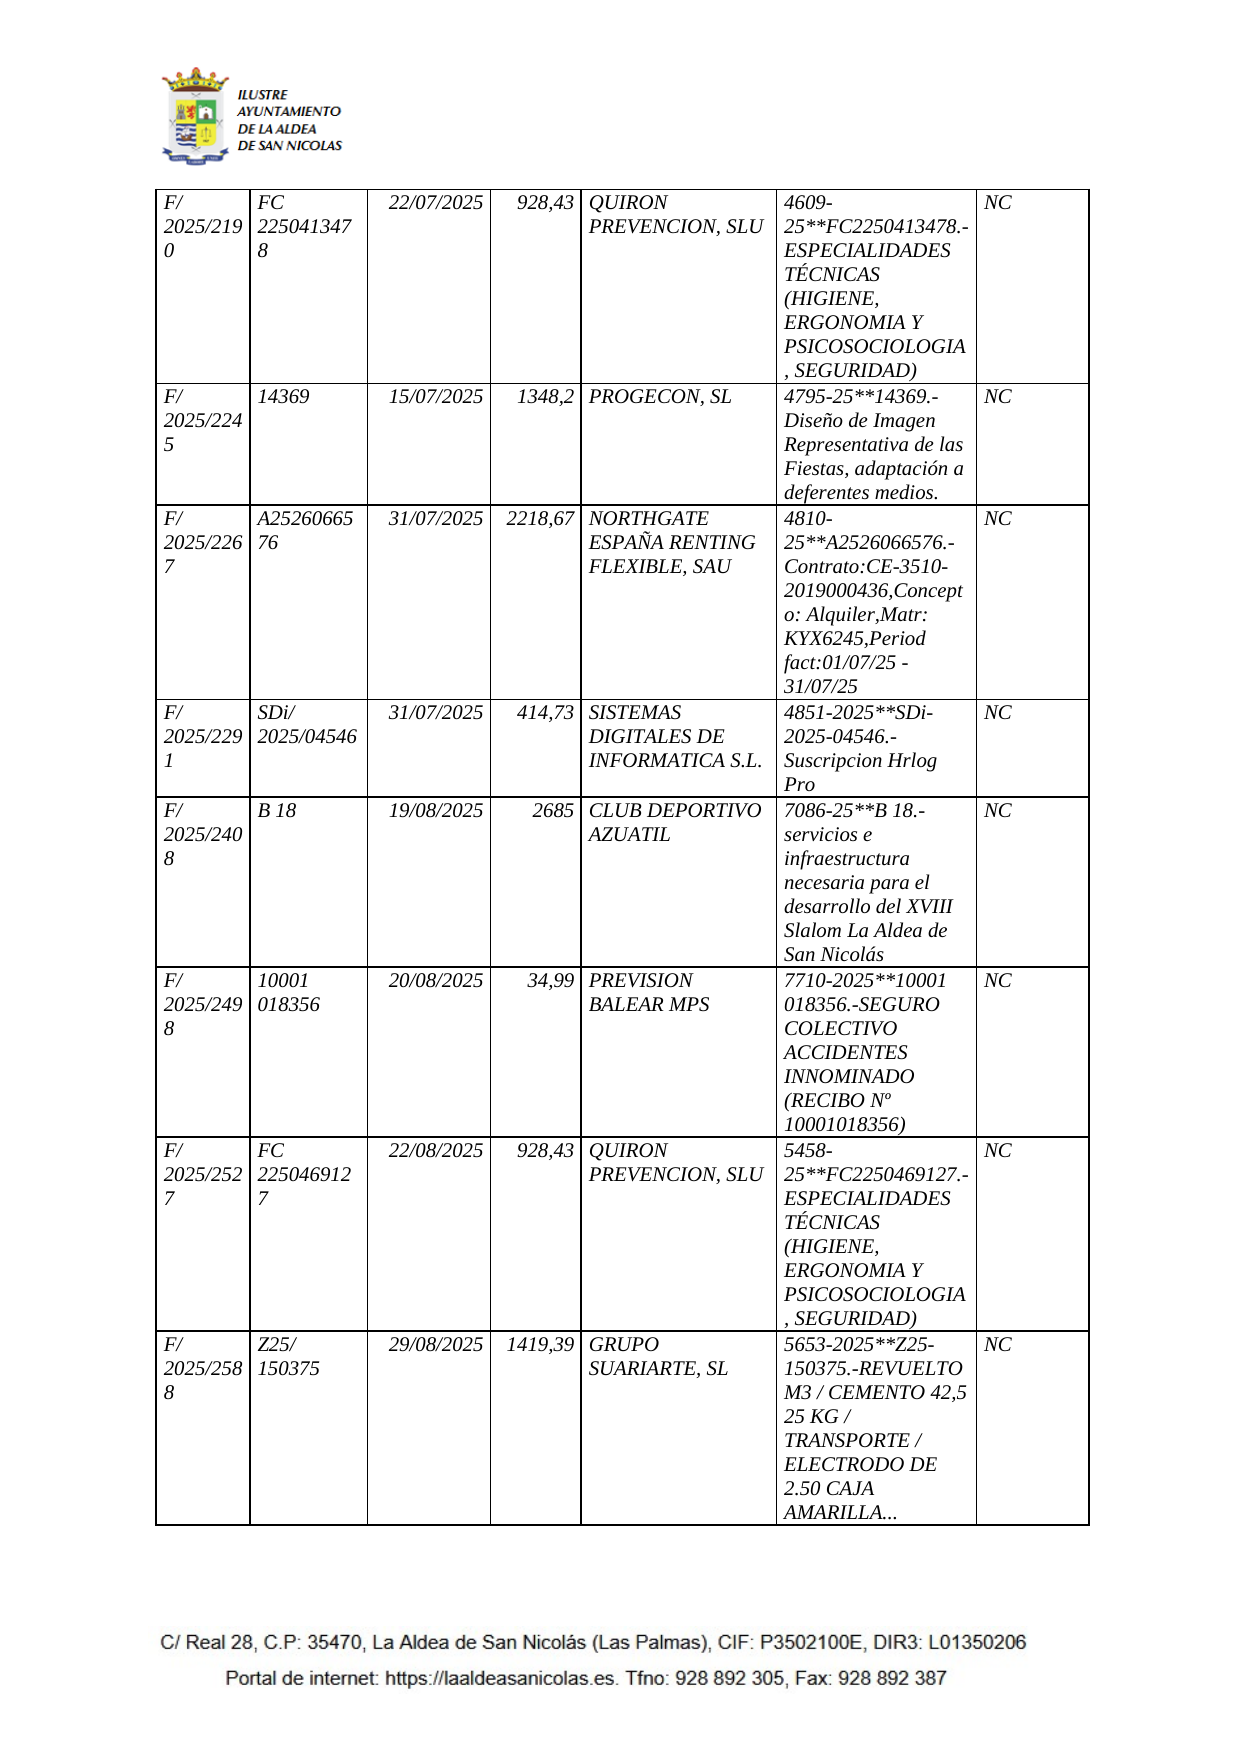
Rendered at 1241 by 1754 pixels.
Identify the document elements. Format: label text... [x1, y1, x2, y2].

table_cell 4795-25**14369.-Diseño de Imagen Representativa de las Fiestas, adaptación a deferentes medios. [777, 384, 976, 504]
table_cell 19/08/2025 [368, 798, 490, 966]
table_cell A2526066576 [251, 506, 367, 698]
table_cell 14369 [251, 384, 367, 504]
table_cell PROGECON, SL [582, 384, 776, 504]
table_cell Z25/ 150375 [251, 1332, 367, 1524]
table_cell QUIRON PREVENCION, SLU [582, 190, 776, 382]
table_cell 414,73 [491, 700, 580, 796]
table_cell NC [977, 190, 1088, 382]
table_cell 4851-2025**SDi-2025-04546.-Suscripcion Hrlog Pro [777, 700, 976, 796]
table_cell 29/08/2025 [368, 1332, 490, 1524]
table_cell NORTHGATE ESPAÑA RENTING FLEXIBLE, SAU [582, 506, 776, 698]
table_cell NC [977, 384, 1088, 504]
table_cell FC 2250413478 [251, 190, 367, 382]
table_cell 4609-25**FC2250413478.-ESPECIALIDADES TÉCNICAS (HIGIENE, ERGONOMIA Y PSICOSOCIOLOGIA, SEGURIDAD) [777, 190, 976, 382]
table_cell NC [977, 506, 1088, 698]
table_cell F/2025/2408 [157, 798, 249, 966]
table_cell 31/07/2025 [368, 700, 490, 796]
table_cell 15/07/2025 [368, 384, 490, 504]
table_cell SDi/2025/04546 [251, 700, 367, 796]
table_cell CLUB DEPORTIVO AZUATIL [582, 798, 776, 966]
table_cell GRUPO SUARIARTE, SL [582, 1332, 776, 1524]
picture [148, 59, 358, 173]
table_cell FC 2250469127 [251, 1138, 367, 1330]
table_cell 5653-2025**Z25-150375.-REVUELTO M3 / CEMENTO 42,5 25 KG / TRANSPORTE / ELECTRODO DE 2.50 CAJA AMARILLA... [777, 1332, 976, 1524]
table_cell NC [977, 1138, 1088, 1330]
table_cell 31/07/2025 [368, 506, 490, 698]
table_cell F/2025/2498 [157, 968, 249, 1136]
picture [148, 1626, 1034, 1694]
table_cell 2218,67 [491, 506, 580, 698]
table_cell 928,43 [491, 1138, 580, 1330]
table_cell 22/07/2025 [368, 190, 490, 382]
table_cell NC [977, 700, 1088, 796]
table_cell 2685 [491, 798, 580, 966]
table_cell 34,99 [491, 968, 580, 1136]
table_cell 7710-2025**10001 018356.-SEGURO COLECTIVO ACCIDENTES INNOMINADO (RECIBO Nº 10001018356) [777, 968, 976, 1136]
table_cell F/2025/2588 [157, 1332, 249, 1524]
table_cell 22/08/2025 [368, 1138, 490, 1330]
table_cell NC [977, 968, 1088, 1136]
table_cell F/2025/2527 [157, 1138, 249, 1330]
table_cell F/2025/2291 [157, 700, 249, 796]
table_cell 10001 018356 [251, 968, 367, 1136]
table_cell 1348,2 [491, 384, 580, 504]
table_cell 7086-25**B 18.- servicios e infraestructura necesaria para el desarrollo del XVIII Slalom La Aldea de San Nicolás [777, 798, 976, 966]
table_cell NC [977, 1332, 1088, 1524]
table_cell 928,43 [491, 190, 580, 382]
table_cell 5458-25**FC2250469127.-ESPECIALIDADES TÉCNICAS (HIGIENE, ERGONOMIA Y PSICOSOCIOLOGIA, SEGURIDAD) [777, 1138, 976, 1330]
table_cell PREVISION BALEAR MPS [582, 968, 776, 1136]
table_cell SISTEMAS DIGITALES DE INFORMATICA S.L. [582, 700, 776, 796]
table_cell F/2025/2245 [157, 384, 249, 504]
table_cell B 18 [251, 798, 367, 966]
table_cell 1419,39 [491, 1332, 580, 1524]
table_cell 4810-25**A2526066576.-Contrato:CE-3510-2019000436,Concepto: Alquiler,Matr: KYX6245,Period fact:01/07/25 - 31/07/25 [777, 506, 976, 698]
table_cell F/2025/2267 [157, 506, 249, 698]
table_cell F/2025/2190 [157, 190, 249, 382]
table_cell 20/08/2025 [368, 968, 490, 1136]
table_cell QUIRON PREVENCION, SLU [582, 1138, 776, 1330]
table_cell NC [977, 798, 1088, 966]
